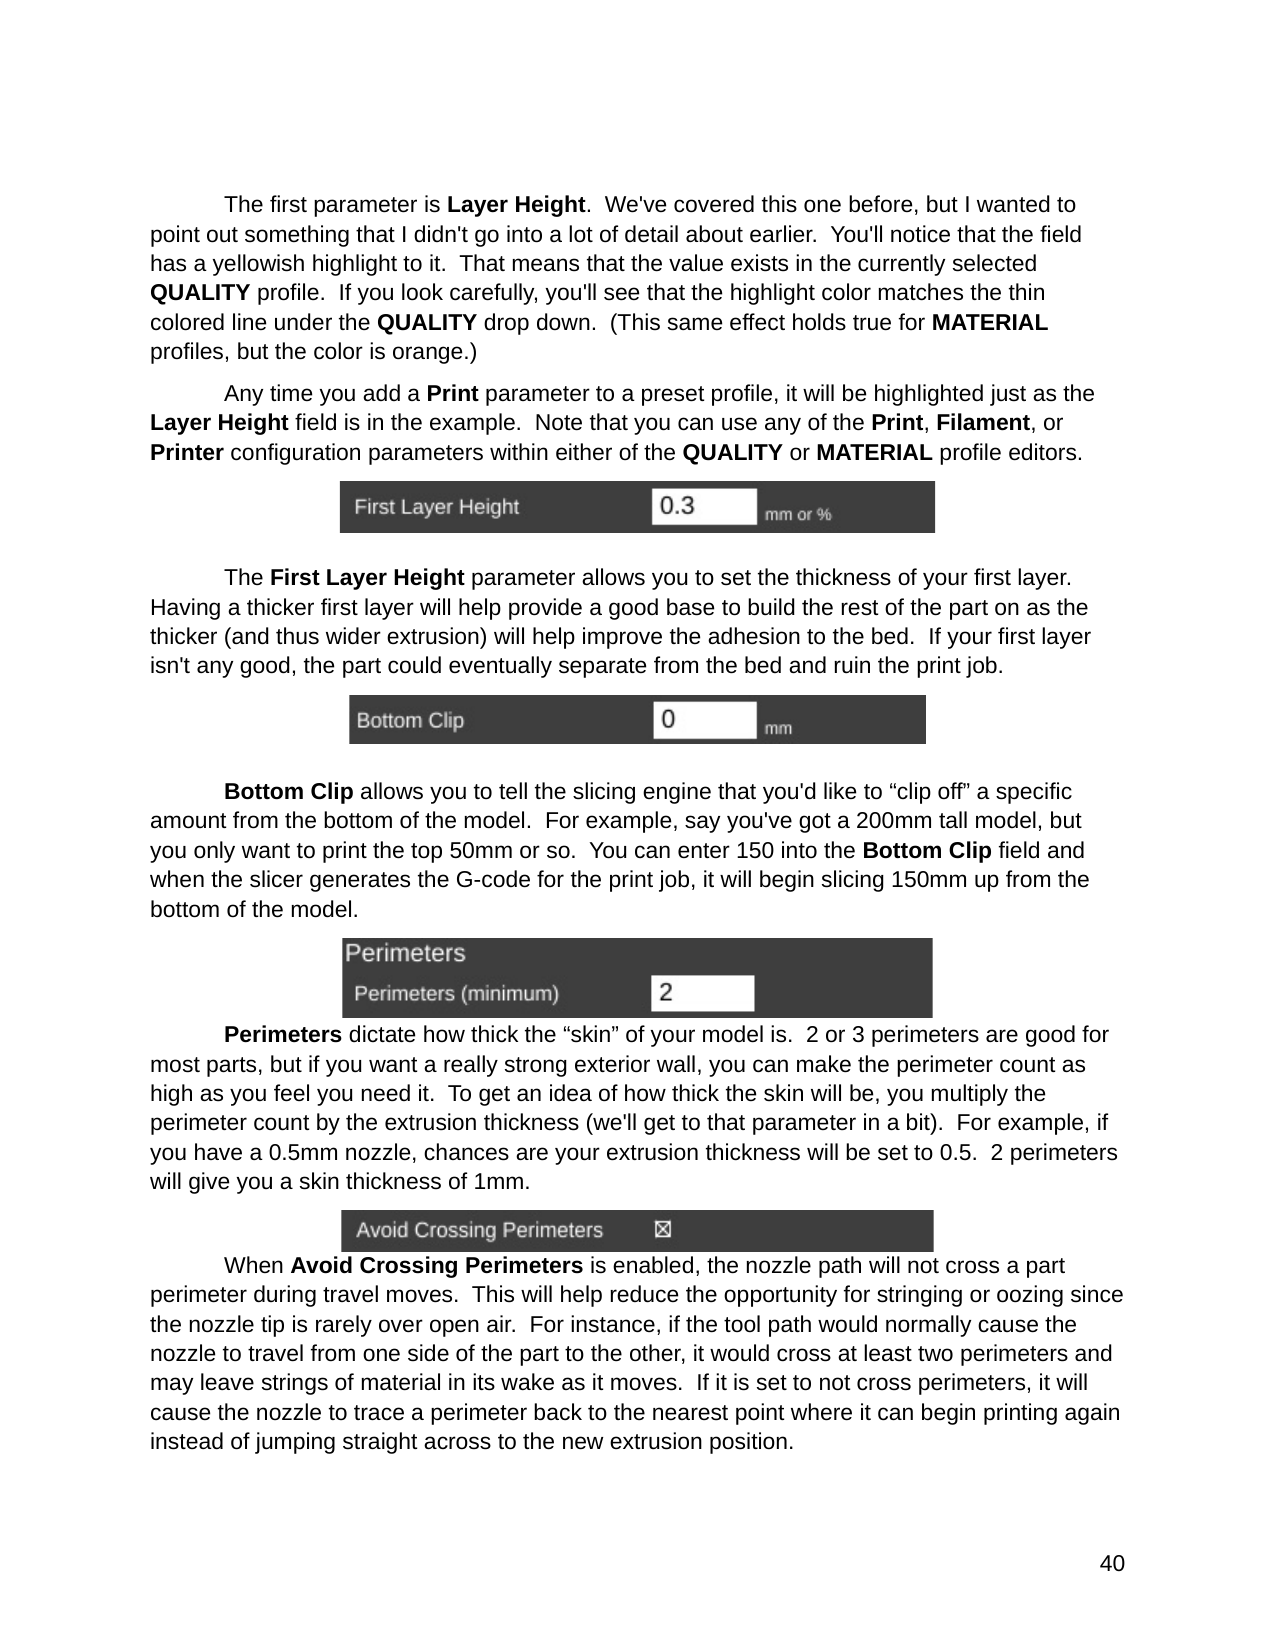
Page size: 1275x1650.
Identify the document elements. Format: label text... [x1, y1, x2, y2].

picture [339, 481, 936, 533]
subtitle Any time you add a Print parameter to a preset profile, it will be highlighted just as the Layer Height field is in the example. Note that you can use any of the Print, Filament, or Printer configuration parameters within either of the QUALITY or MATERIAL profile editors. [150, 381, 1125, 465]
subtitle The first parameter is Layer Height. We've covered this one before, but I wanted to point out something that I didn't go into a lot of detail about earlier. You'll notice that the field has a yellowish highlight to it. That means that the value exists in the currently selected QUALITY profile. If you look carefully, you'll see that the highlight color matches the thin colored line under the QUALITY drop down. (This same effect holds true for MATERIAL profiles, but the color is orange.) [150, 192, 1125, 364]
subtitle The First Layer Height parameter allows you to set the thickness of your first layer. Having a thicker first layer will help provide a good base to build the rest of the part on as the thicker (and thus wider extrusion) will help improve the adhesion to the bed. If your first layer isn't any good, the part could eventually separate from the bed and ruin the print job. [150, 565, 1125, 679]
picture [341, 1210, 934, 1252]
subtitle Perimeters dictate how thick the “skin” of your model is. 2 or 3 perimeters are good for most parts, but if you want a really strong exterior wall, you can make the perimeter count as high as you feel you need it. To get an idea of how thick the skin will be, you multiply the perimeter count by the extrusion thickness (we'll get to that parameter in a bit). For example, if you have a 0.5mm nozzle, chances are your extrusion thickness will be set to 0.5. 2 perimeters will give you a skin thickness of 1mm. [150, 1022, 1125, 1194]
picture [342, 938, 933, 1018]
subtitle Bottom Clip allows you to tell the slicing engine that you'd like to “clip off” a specific amount from the bottom of the model. For example, say you've got a 200mm tall model, but you only want to print the top 50mm or so. You can enter 150 into the Bottom Clip field and when the slicer generates the G-code for the print job, it will begin slicing 150mm up from the bottom of the model. [150, 779, 1125, 922]
subtitle When Avoid Crossing Perimeters is enabled, the nozzle path will not cross a part perimeter during travel moves. This will help reduce the opportunity for stringing or oozing since the nozzle tip is rarely over open air. For instance, if the tool path would normally cause the nozzle to travel from one side of the part to the other, it would cross at least two perimeters and may leave strings of material in its wake as it moves. If it is set to not cross perimeters, it will cause the nozzle to trace a perimeter back to the nearest point where it can begin printing again instead of jumping straight across to the new extrusion position. [150, 1252, 1125, 1454]
picture [349, 695, 926, 744]
